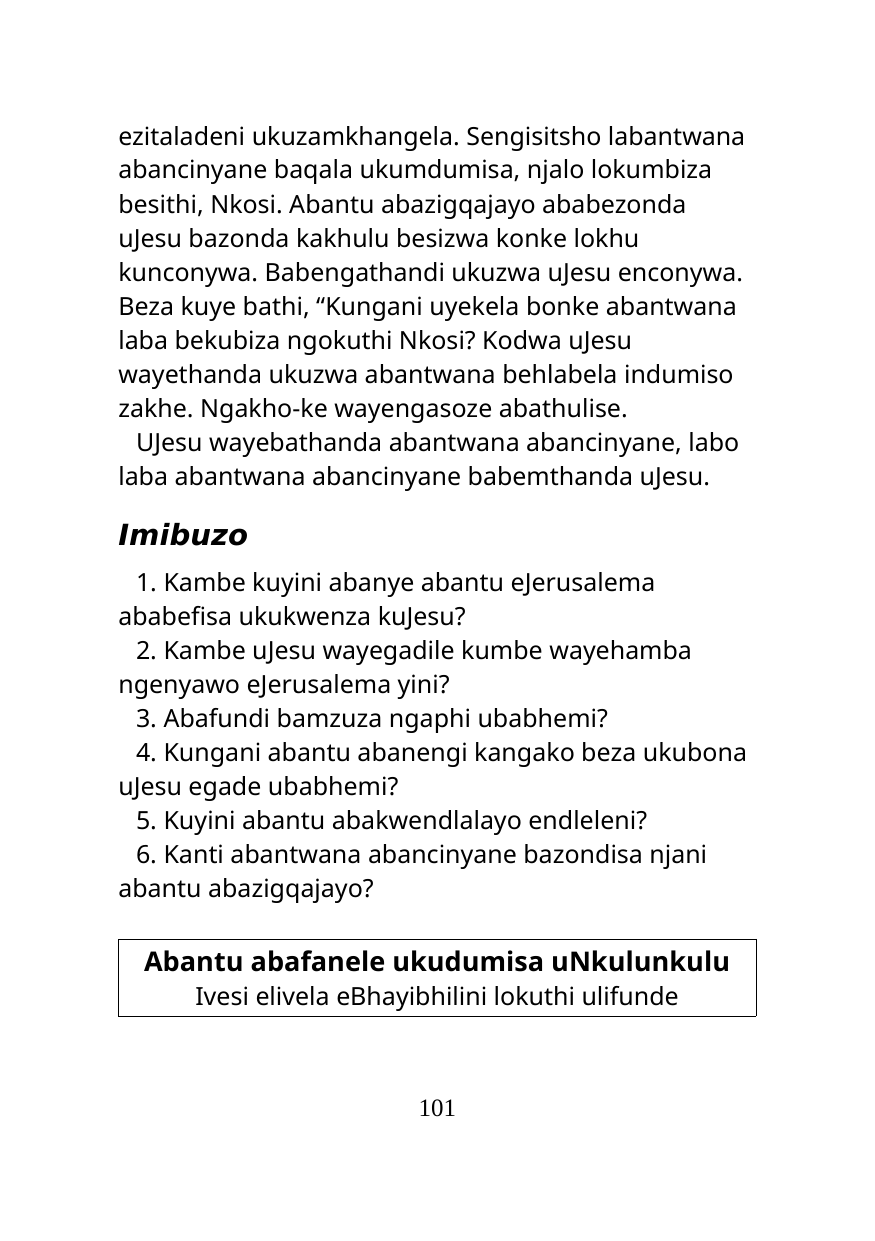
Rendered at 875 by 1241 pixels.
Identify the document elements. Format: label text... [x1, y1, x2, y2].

list Kambe kuyini abanye abantu eJerusalema ababefisa ukukwenza kuJesu? [118, 564, 756, 632]
list Kambe uJesu wayegadile kumbe wayehamba ngenyawo eJerusalema yini? [118, 632, 756, 701]
list Kanti abantwana abancinyane bazondisa njani abantu abazigqajayo? [118, 837, 756, 905]
subtitle Imibuzo [118, 518, 756, 552]
text Ivesi elivela eBhayibhilini lokuthi ulifunde [119, 976, 756, 1016]
text Abantu abafanele ukudumisa uNkulunkulu [119, 940, 756, 976]
text UJesu wayebathanda abantwana abancinyane, labo laba abantwana abancinyane babemthanda uJesu. [118, 425, 756, 493]
list Kuyini abantu abakwendlalayo endleleni? [118, 803, 756, 837]
text ezitaladeni ukuzamkhangela. Sengisitsho labantwana abancinyane baqala ukumdumisa, njalo lokumbiza besithi, Nkosi. Abantu abazigqajayo ababezonda uJesu bazonda kakhulu besizwa konke lokhu kunconywa. Babengathandi ukuzwa uJesu enconywa. Beza kuye bathi, “Kungani uyekela bonke abantwana laba bekubiza ngokuthi Nkosi? Kodwa uJesu wayethanda ukuzwa abantwana behlabela indumiso zakhe. Ngakho-ke wayengasoze abathulise. [118, 118, 756, 425]
list Abafundi bamzuza ngaphi ubabhemi? [118, 701, 756, 734]
list Kungani abantu abanengi kangako beza ukubona uJesu egade ubabhemi? [118, 734, 756, 803]
